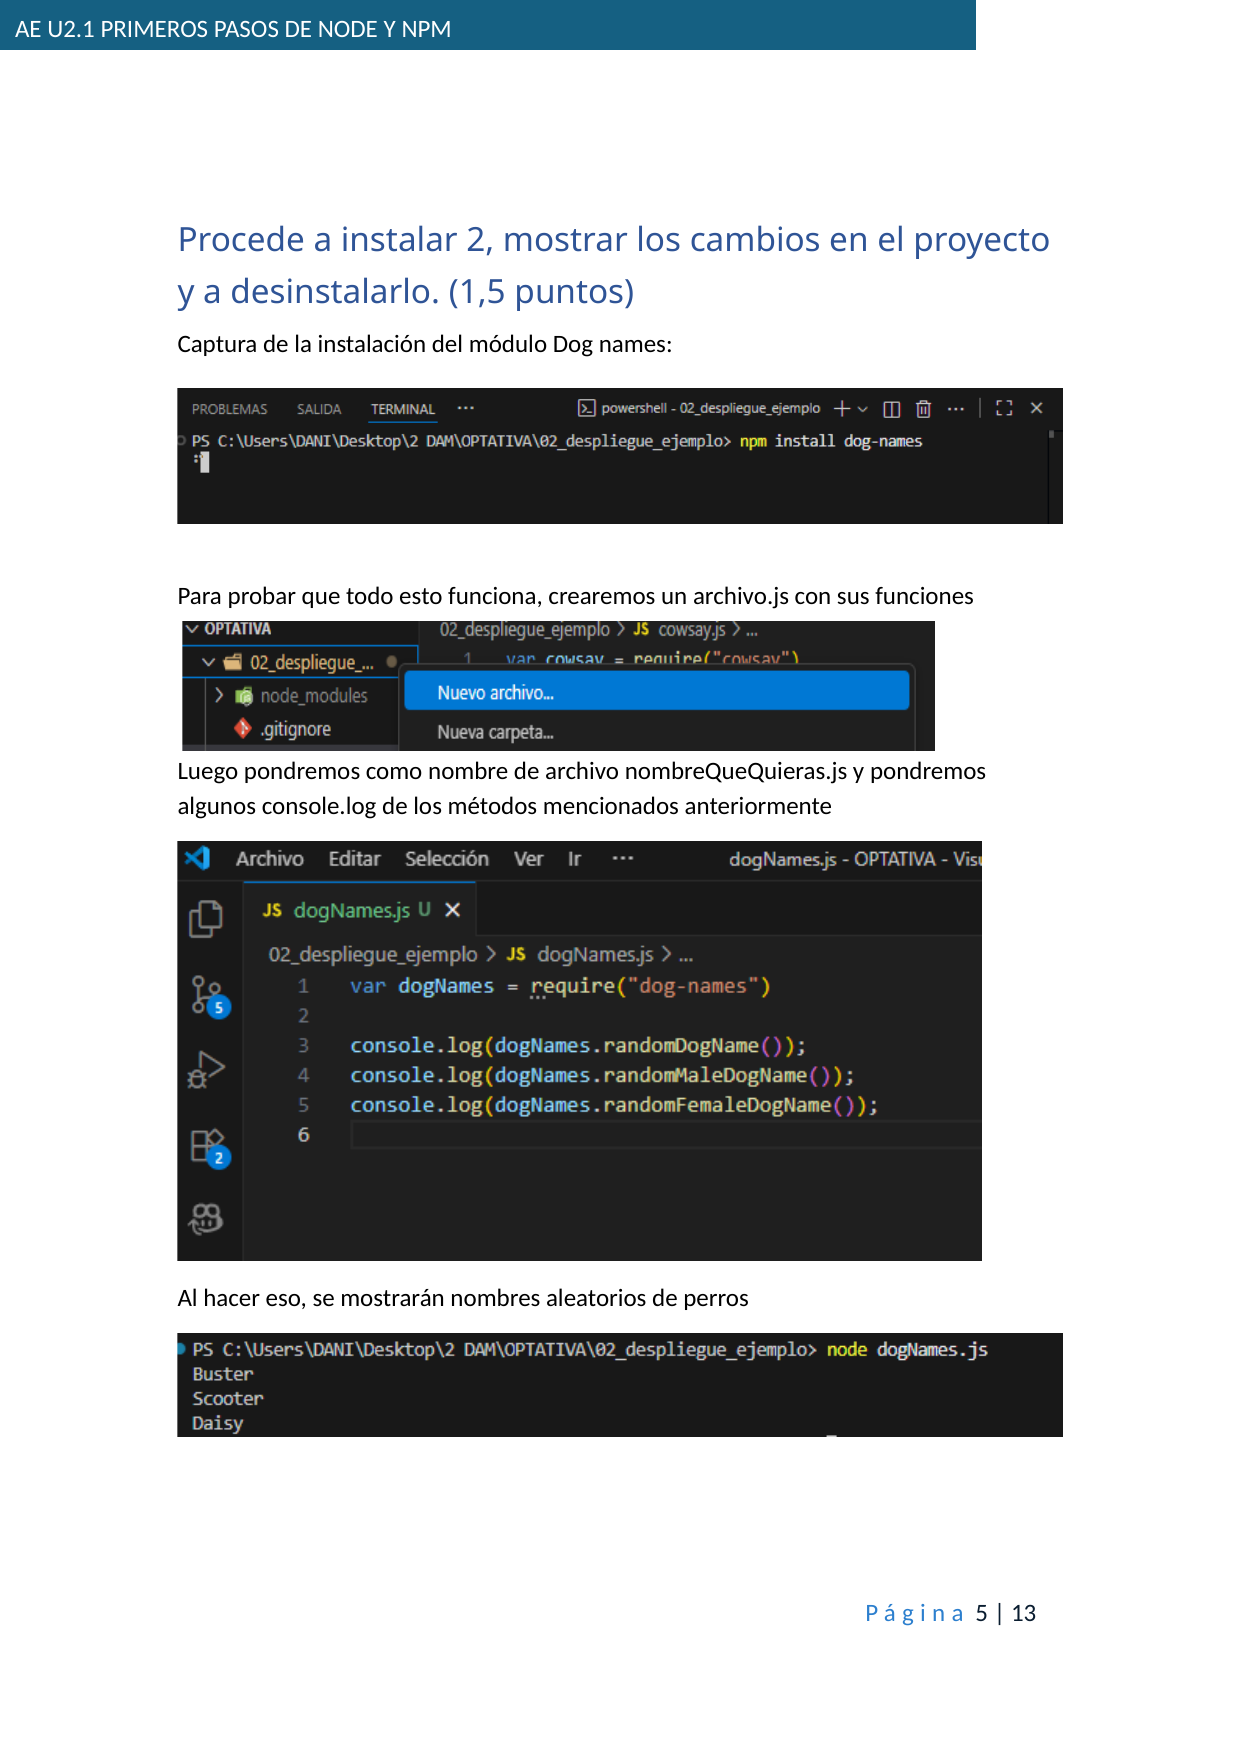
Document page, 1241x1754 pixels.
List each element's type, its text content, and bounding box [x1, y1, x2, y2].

text Para probar que todo esto funciona, crearemos un archivo.js con sus funciones [177, 580, 1063, 610]
text Al hacer eso, se mostrarán nombres aleatorios de perros [177, 1282, 1063, 1312]
text Luego pondremos como nombre de archivo nombreQueQuieras.js y pondremos algunos console.log de los métodos mencionados anteriormente [177, 632, 1063, 821]
subtitle Procede a instalar 2, mostrar los cambios en el proyecto y a desinstalarlo. (1,5 puntos) [177, 216, 1063, 313]
text Captura de la instalación del módulo Dog names: [177, 329, 1063, 359]
